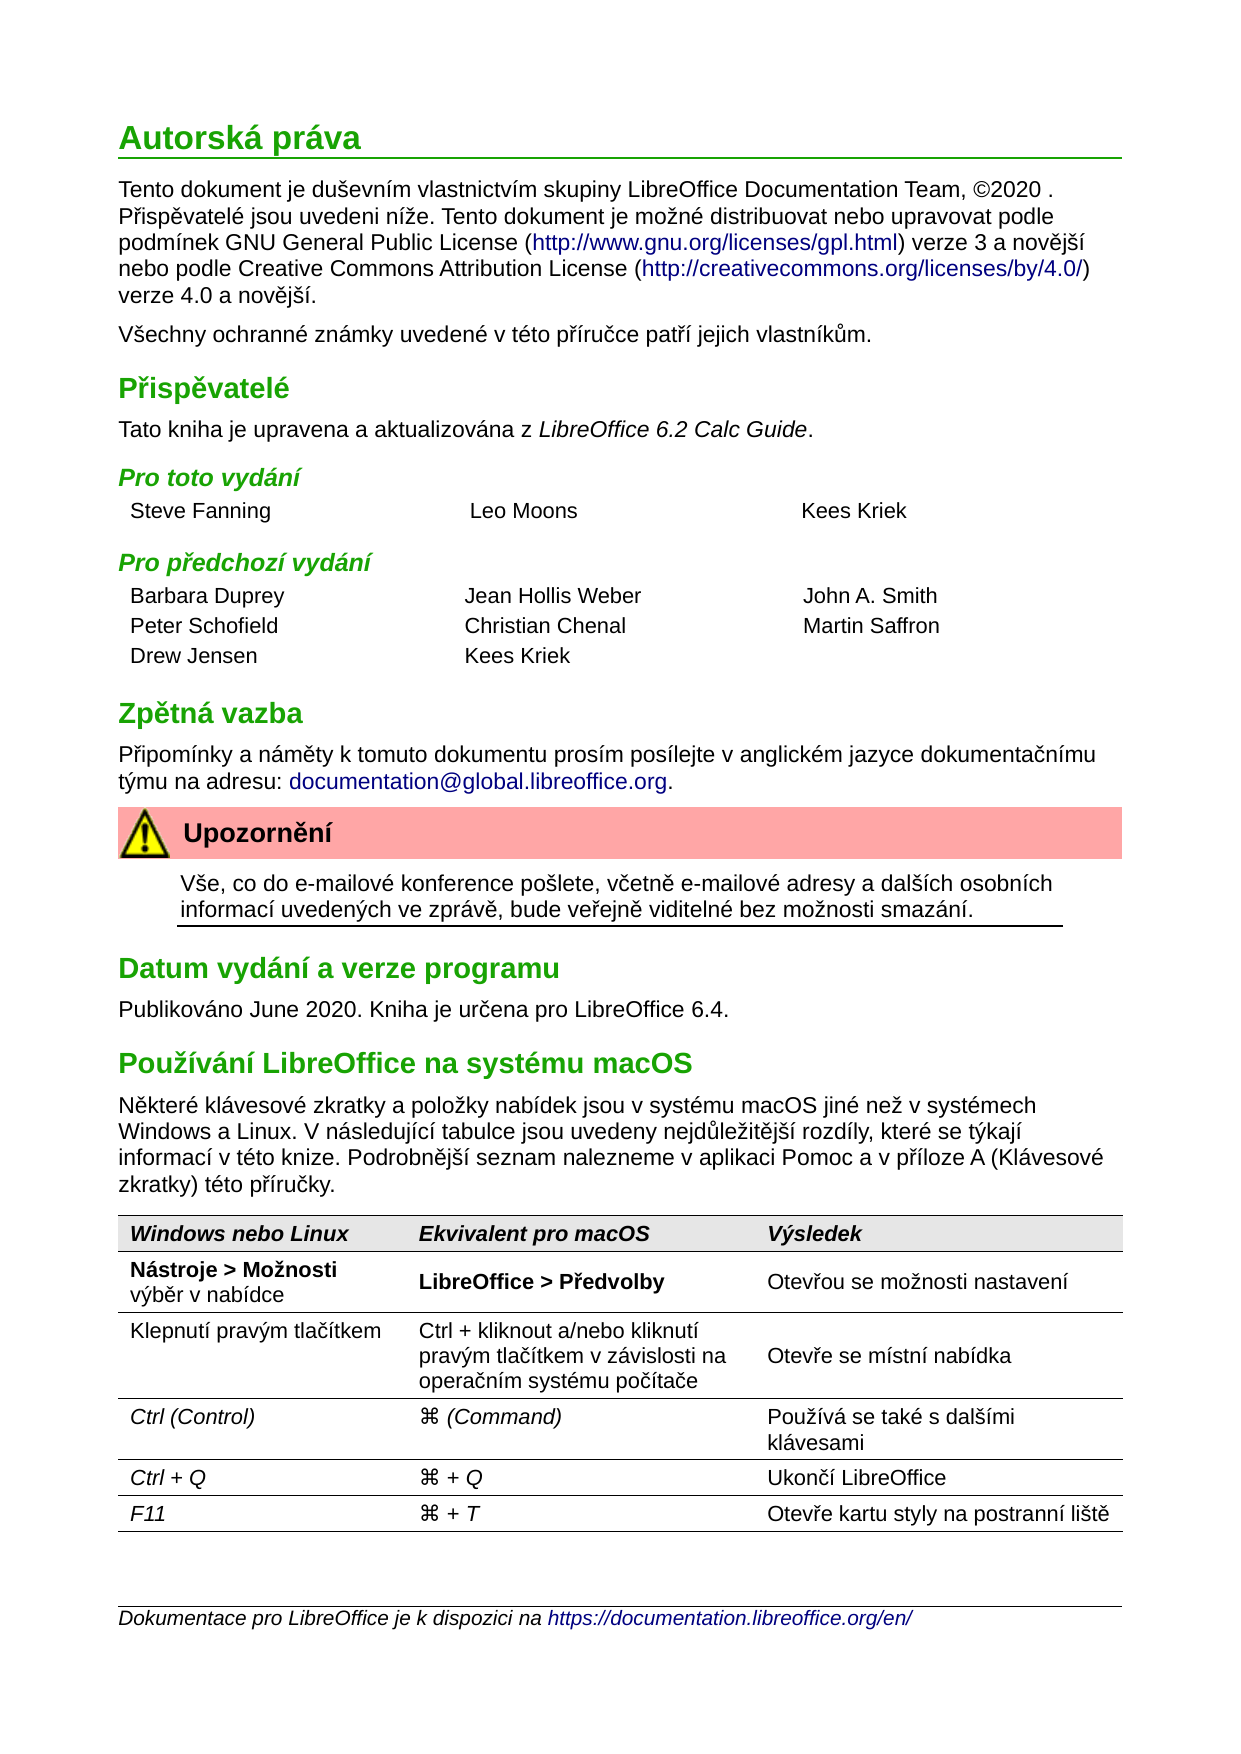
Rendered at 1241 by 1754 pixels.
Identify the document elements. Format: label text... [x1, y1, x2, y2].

subtitle Přispěvatelé [118, 371, 1122, 404]
table_header Výsledek [755, 1216, 1123, 1251]
table_cell [791, 643, 1122, 672]
table_header Jean Hollis Weber [453, 583, 791, 613]
table_cell Martin Saffron [791, 613, 1122, 643]
table_cell ⌘ + T [407, 1496, 755, 1531]
subtitle Datum vydání a verze programu [118, 951, 1122, 984]
table_cell Ctrl + kliknout a/nebo kliknutí pravým tlačítkem v závislosti na operačním systému počítače [407, 1313, 755, 1398]
table_cell Otevře kartu styly na postranní liště [755, 1496, 1123, 1531]
text Tato kniha je upravena a aktualizována z LibreOffice 6.2 Calc Guide. [118, 416, 1122, 442]
text Všechny ochranné známky uvedené v této příručce patří jejich vlastníkům. [118, 321, 1122, 347]
table_cell Nástroje > Možnosti výběr v nabídce [118, 1252, 407, 1312]
table_cell ⌘ (Command) [407, 1399, 755, 1459]
subtitle Pro předchozí vydání [118, 548, 1122, 577]
text Některé klávesové zkratky a položky nabídek jsou v systému macOS jiné než v systémech Windows a Linux. V následující tabulce jsou uvedeny nejdůležitější rozdíly, které se týkají informací v této knize. Podrobnější seznam nalezneme v aplikaci Pomoc a v příloze A (Klávesové zkratky) této příručky. [118, 1092, 1122, 1197]
table_cell LibreOffice > Předvolby [407, 1252, 755, 1312]
text Připomínky a náměty k tomuto dokumentu prosím posílejte v anglickém jazyce dokumentačnímu týmu na adresu: documentation@global.libreoffice.org. [118, 741, 1122, 794]
table_cell Peter Schofield [118, 613, 453, 643]
table_cell F11 [118, 1496, 407, 1531]
table_cell Drew Jensen [118, 643, 453, 672]
text Vše, co do e-mailové konference pošlete, včetně e-mailové adresy a dalších osobních informací uvedených ve zprávě, bude veřejně viditelné bez možnosti smazání. [177, 866, 1063, 925]
text Publikováno červen 2020. Kniha je určena pro LibreOffice 6.4. [118, 996, 1122, 1023]
picture [119, 807, 170, 858]
table_header Barbara Duprey [118, 583, 453, 613]
table_header Windows nebo Linux [118, 1216, 407, 1251]
table_cell Otevřou se možnosti nastavení [755, 1252, 1123, 1312]
table_cell Christian Chenal [453, 613, 791, 643]
table_header Kees Kriek [789, 498, 1122, 527]
table_cell Ukončí LibreOffice [755, 1460, 1123, 1495]
subtitle Pro toto vydání [118, 463, 1122, 492]
table_cell Ctrl + Q [118, 1460, 407, 1495]
subtitle Používání LibreOffice na systému macOS [118, 1046, 1122, 1080]
table_cell Otevře se místní nabídka [755, 1313, 1123, 1398]
subtitle Upozornění [118, 814, 1122, 855]
table_header Steve Fanning [118, 498, 458, 527]
table_header Ekvivalent pro macOS [407, 1216, 755, 1251]
table_cell Ctrl (Control) [118, 1399, 407, 1459]
table_header John A. Smith [791, 583, 1122, 613]
table_cell ⌘ + Q [407, 1460, 755, 1495]
subtitle Autorská práva [118, 118, 1122, 157]
table_cell Kees Kriek [453, 643, 791, 672]
subtitle Zpětná vazba [118, 696, 1122, 730]
table_cell Používá se také s dalšími klávesami [755, 1399, 1123, 1459]
text Tento dokument je duševním vlastnictvím skupiny LibreOffice Documentation Team, ©2020 . Přispěvatelé jsou uvedeni níže. Tento dokument je možné distribuovat nebo upravovat podle podmínek GNU General Public License (http://www.gnu.org/licenses/gpl.html) verze 3 a novější nebo podle Creative Commons Attribution License (http://creativecommons.org/licenses/by/4.0/) verze 4.0 a novější. [118, 176, 1122, 308]
table_header Leo Moons [458, 498, 789, 527]
table_cell Klepnutí pravým tlačítkem [118, 1313, 407, 1398]
